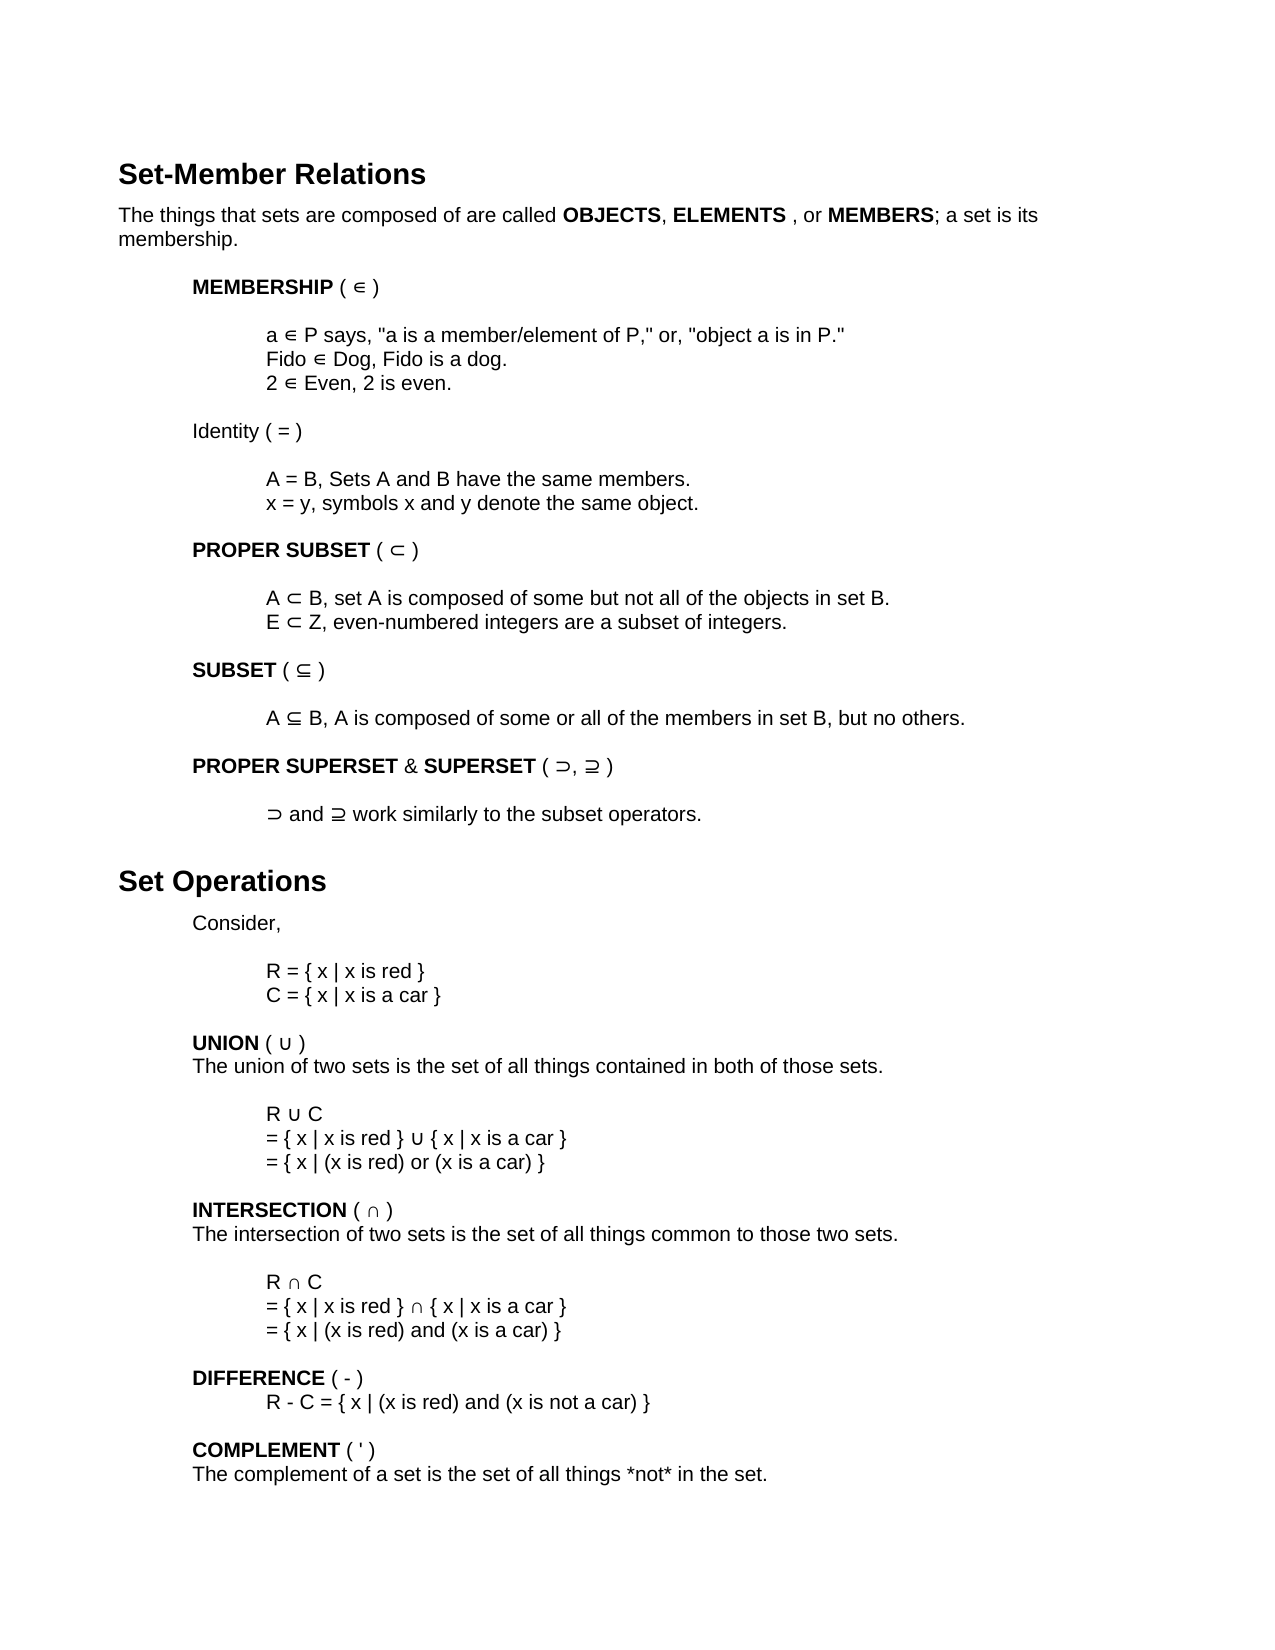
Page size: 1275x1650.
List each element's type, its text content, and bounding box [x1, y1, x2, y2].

text = { x | (x is red) or (x is a car) } [266, 1150, 1157, 1174]
text The intersection of two sets is the set of all things common to those two sets. [192, 1222, 1157, 1246]
text COMPLEMENT ( ' ) [192, 1438, 1157, 1462]
text R ∩ C [266, 1270, 1157, 1294]
text The things that sets are composed of are called OBJECTS, ELEMENTS , or MEMBERS; a set is its membership. [118, 203, 1157, 251]
text R - C = { x | (x is red) and (x is not a car) } [266, 1390, 1157, 1414]
text INTERSECTION ( ∩ ) [192, 1198, 1157, 1222]
text PROPER SUPERSET & SUPERSET ( ⊃, ⊇ ) [192, 754, 1157, 778]
text The complement of a set is the set of all things *not* in the set. [192, 1462, 1157, 1486]
text A ⊂ B, set A is composed of some but not all of the objects in set B. [266, 586, 1157, 610]
text x = y, symbols x and y denote the same object. [266, 490, 1157, 514]
text ⊃ and ⊇ work similarly to the subset operators. [266, 802, 1157, 826]
text R ∪ C [266, 1102, 1157, 1126]
text Identity ( = ) [192, 418, 1157, 442]
text = { x | (x is red) and (x is a car) } [266, 1318, 1157, 1342]
text PROPER SUBSET ( ⊂ ) [192, 538, 1157, 562]
text Consider, [192, 911, 1157, 934]
text E ⊂ Z, even-numbered integers are a subset of integers. [266, 610, 1157, 634]
subtitle Set Operations [118, 864, 1157, 898]
text 2 ∊ Even, 2 is even. [266, 371, 1157, 394]
text = { x | x is red } ∩ { x | x is a car } [266, 1294, 1157, 1318]
text SUBSET ( ⊆ ) [192, 658, 1157, 682]
text A ⊆ B, A is composed of some or all of the members in set B, but no others. [266, 706, 1157, 730]
text C = { x | x is a car } [266, 982, 1157, 1006]
text MEMBERSHIP ( ∊ ) [192, 275, 1157, 299]
text DIFFERENCE ( - ) [192, 1366, 1157, 1390]
text The union of two sets is the set of all things contained in both of those sets. [192, 1054, 1157, 1078]
text = { x | x is red } ∪ { x | x is a car } [266, 1126, 1157, 1150]
text Fido ∊ Dog, Fido is a dog. [266, 347, 1157, 371]
subtitle Set-Member Relations [118, 157, 1157, 190]
text A = B, Sets A and B have the same members. [266, 466, 1157, 490]
text a ∊ P says, "a is a member/element of P," or, "object a is in P." [266, 323, 1157, 347]
text R = { x | x is red } [266, 958, 1157, 982]
text UNION ( ∪ ) [192, 1030, 1157, 1054]
